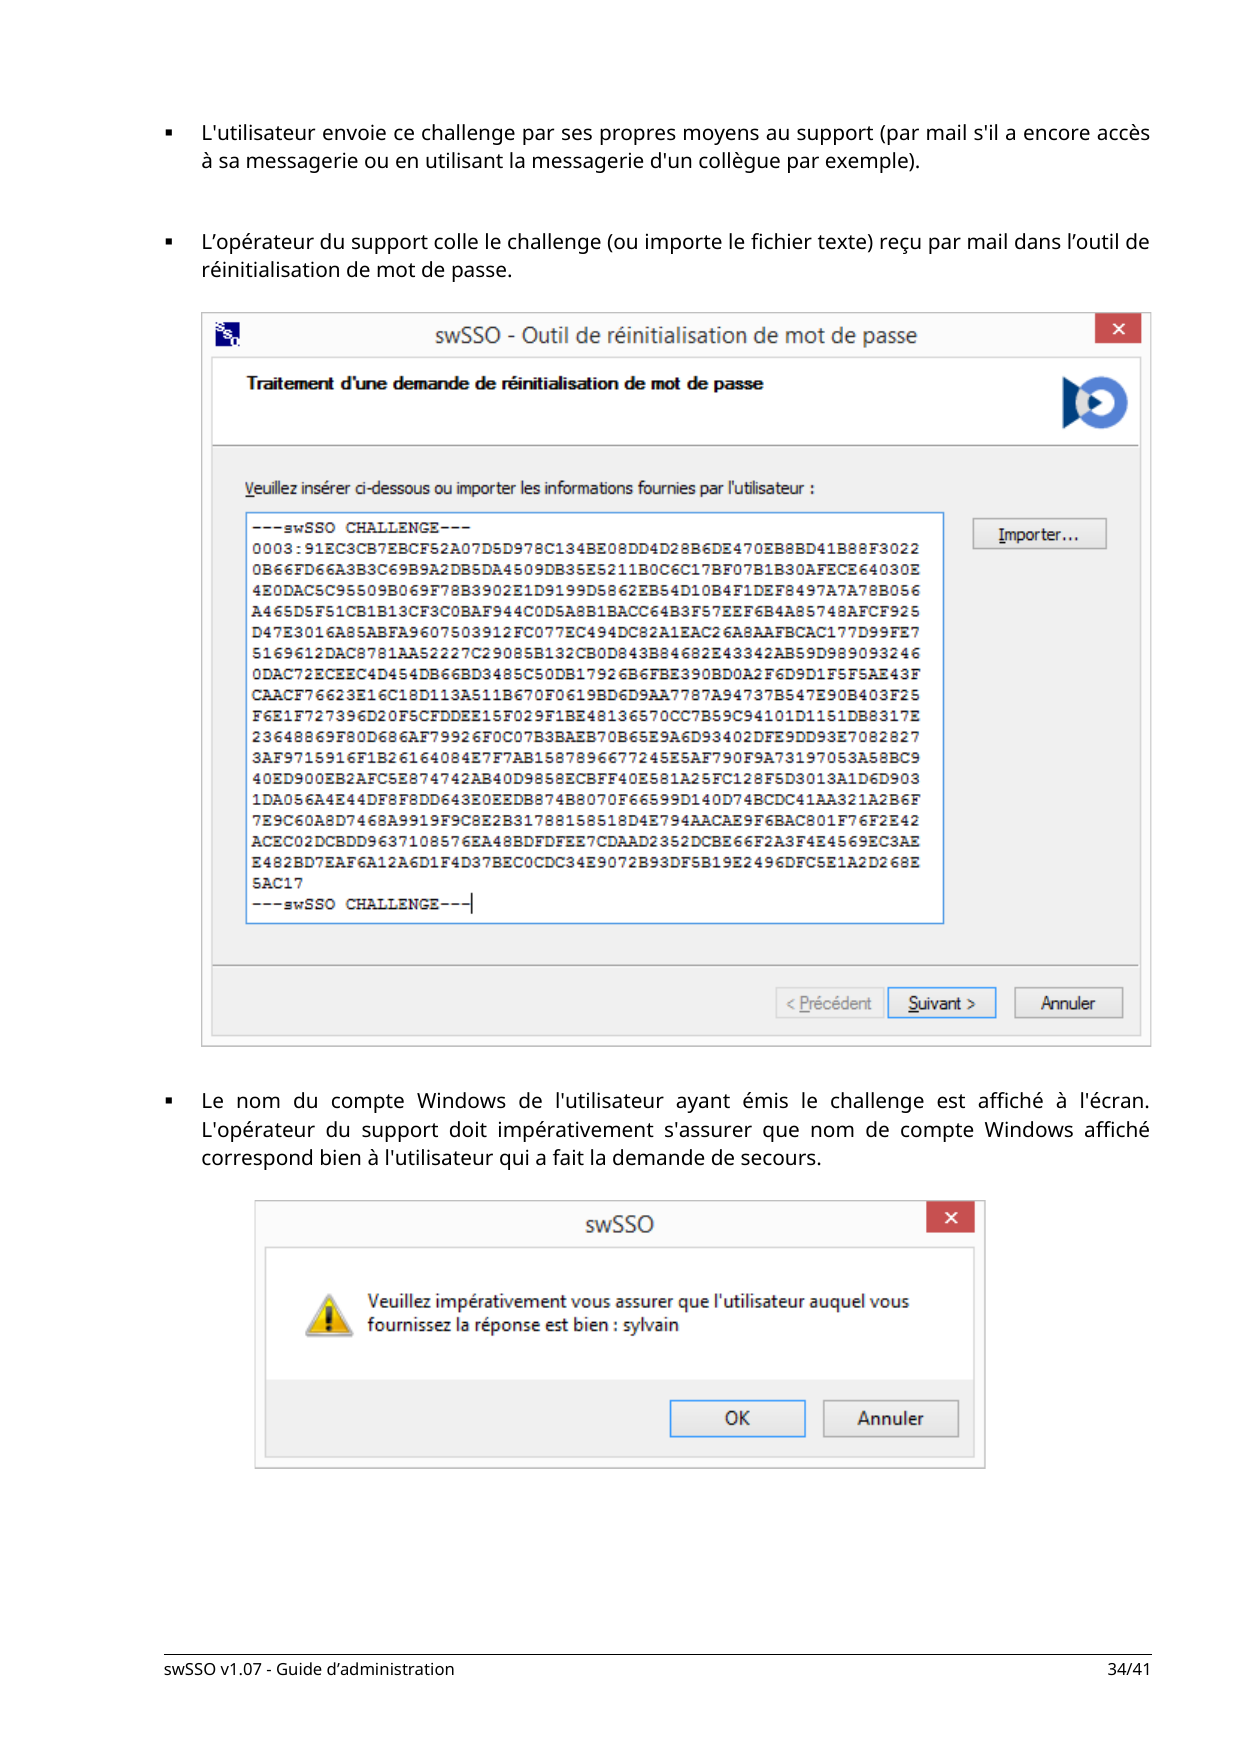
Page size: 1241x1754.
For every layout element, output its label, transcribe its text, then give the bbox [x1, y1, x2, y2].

picture [254, 1200, 986, 1469]
list Le nom du compte Windows de l'utilisateur ayant émis le challenge est affiché à l'écran. L'opérateur du support doit impérativement s'assurer que nom de compte Windows affiché correspond bien à l'utilisateur qui a fait la demande de secours. [164, 1087, 1152, 1172]
picture [201, 312, 1152, 1047]
list L’opérateur du support colle le challenge (ou importe le fichier texte) reçu par mail dans l’outil de réinitialisation de mot de passe. [164, 227, 1152, 284]
list L'utilisateur envoie ce challenge par ses propres moyens au support (par mail s'il a encore accès à sa messagerie ou en utilisant la messagerie d'un collègue par exemple). [164, 118, 1152, 175]
